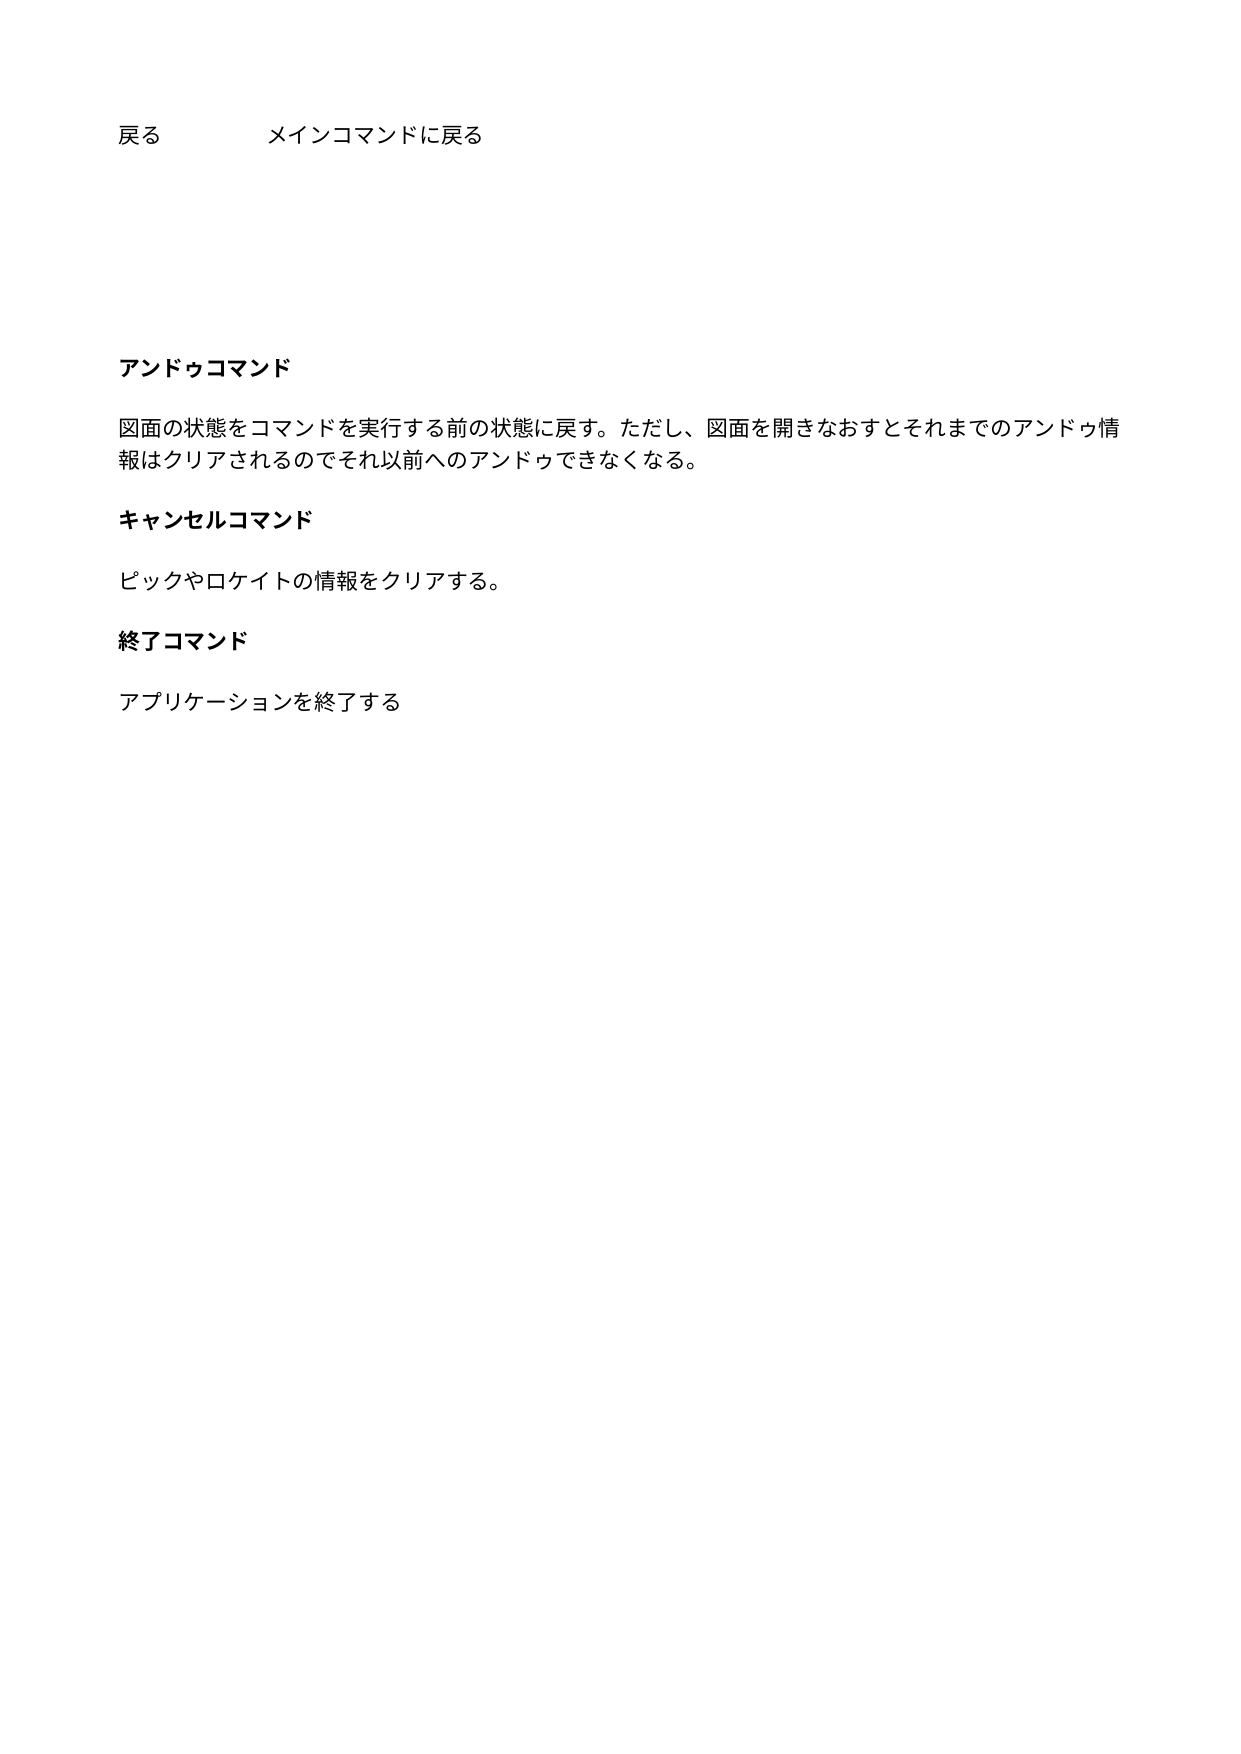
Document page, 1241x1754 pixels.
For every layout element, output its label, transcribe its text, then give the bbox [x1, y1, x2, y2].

text アンドゥコマンド [118, 351, 1122, 383]
text 図面の状態をコマンドを実行する前の状態に戻す。ただし、図面を開きなおすとそれまでのアンドゥ情報はクリアされるのでそれ以前へのアンドゥできなくなる。 [118, 411, 1122, 475]
text 終了コマンド アプリケーションを終了する [118, 624, 1122, 774]
text ピックやロケイトの情報をクリアする。 [118, 564, 1122, 596]
text キャンセルコマンド [118, 503, 1122, 535]
text 戻る メインコマンドに戻る [118, 118, 1122, 150]
